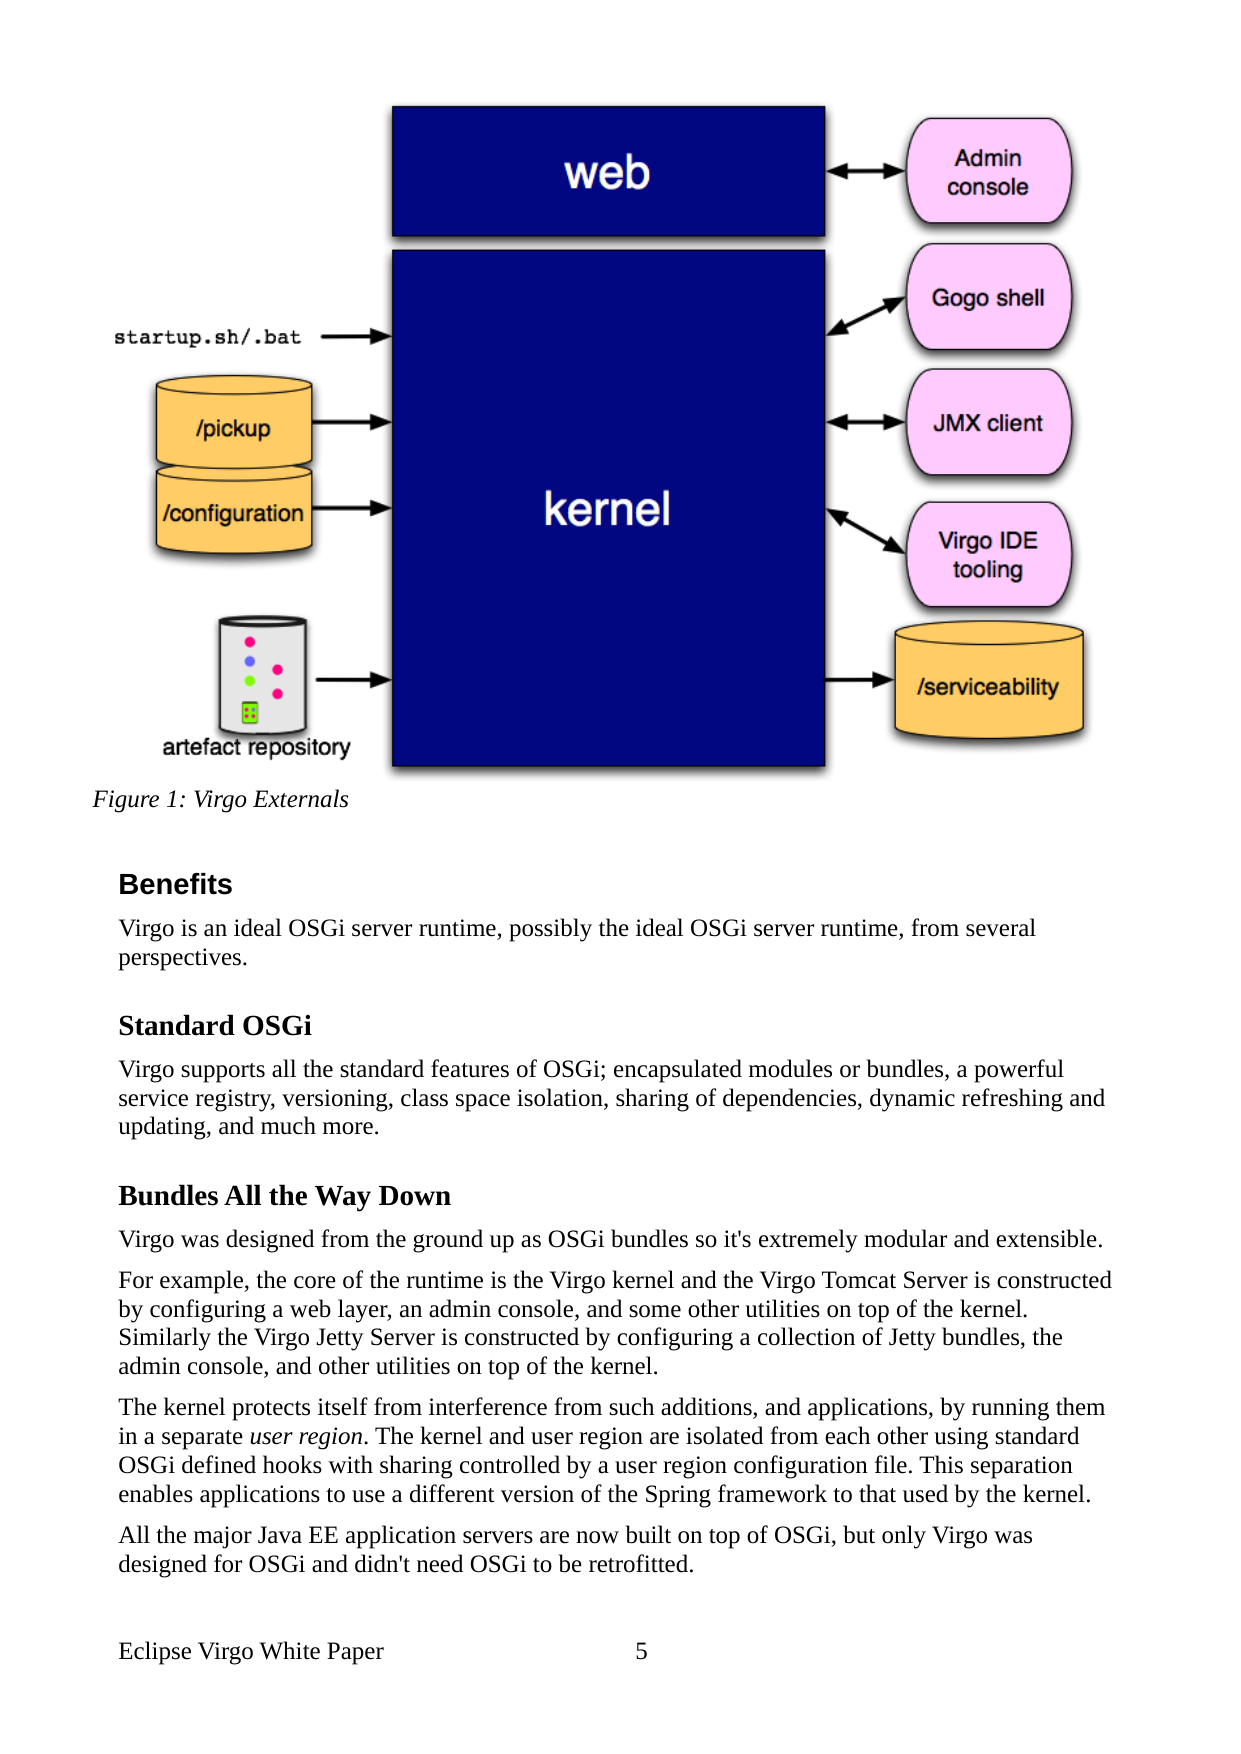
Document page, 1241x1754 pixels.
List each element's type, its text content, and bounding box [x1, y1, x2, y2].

picture [92, 97, 1097, 785]
text All the major Java EE application servers are now built on top of OSGi, but only Virgo was designed for OSGi and didn't need OSGi to be retrofitted. [118, 1520, 1122, 1577]
subtitle Standard OSGi [118, 1008, 1122, 1041]
text The kernel protects itself from interference from such additions, and applications, by running them in a separate user region. The kernel and user region are isolated from each other using standard OSGi defined hooks with sharing controlled by a user region configuration file. This separation enables applications to use a different version of the Spring framework to that used by the kernel. [118, 1392, 1122, 1507]
text For example, the core of the runtime is the Virgo kernel and the Virgo Tomcat Server is constructed by configuring a web layer, an admin console, and some other utilities on top of the kernel. Similarly the Virgo Jetty Server is constructed by configuring a collection of Jetty bundles, the admin console, and other utilities on top of the kernel. [118, 1265, 1122, 1380]
subtitle Benefits [118, 785, 1122, 900]
text Virgo is an ideal OSGi server runtime, possibly the ideal OSGi server runtime, from several perspectives. [118, 913, 1122, 970]
text Virgo was designed from the ground up as OSGi bundles so it's extremely modular and extensible. [118, 1224, 1122, 1252]
subtitle Bundles All the Way Down [118, 1178, 1122, 1211]
text Figure 1: Virgo Externals [92, 785, 1096, 813]
text Virgo supports all the standard features of OSGi; encapsulated modules or bundles, a powerful service registry, versioning, class space isolation, sharing of dependencies, dynamic refreshing and updating, and much more. [118, 1054, 1122, 1140]
